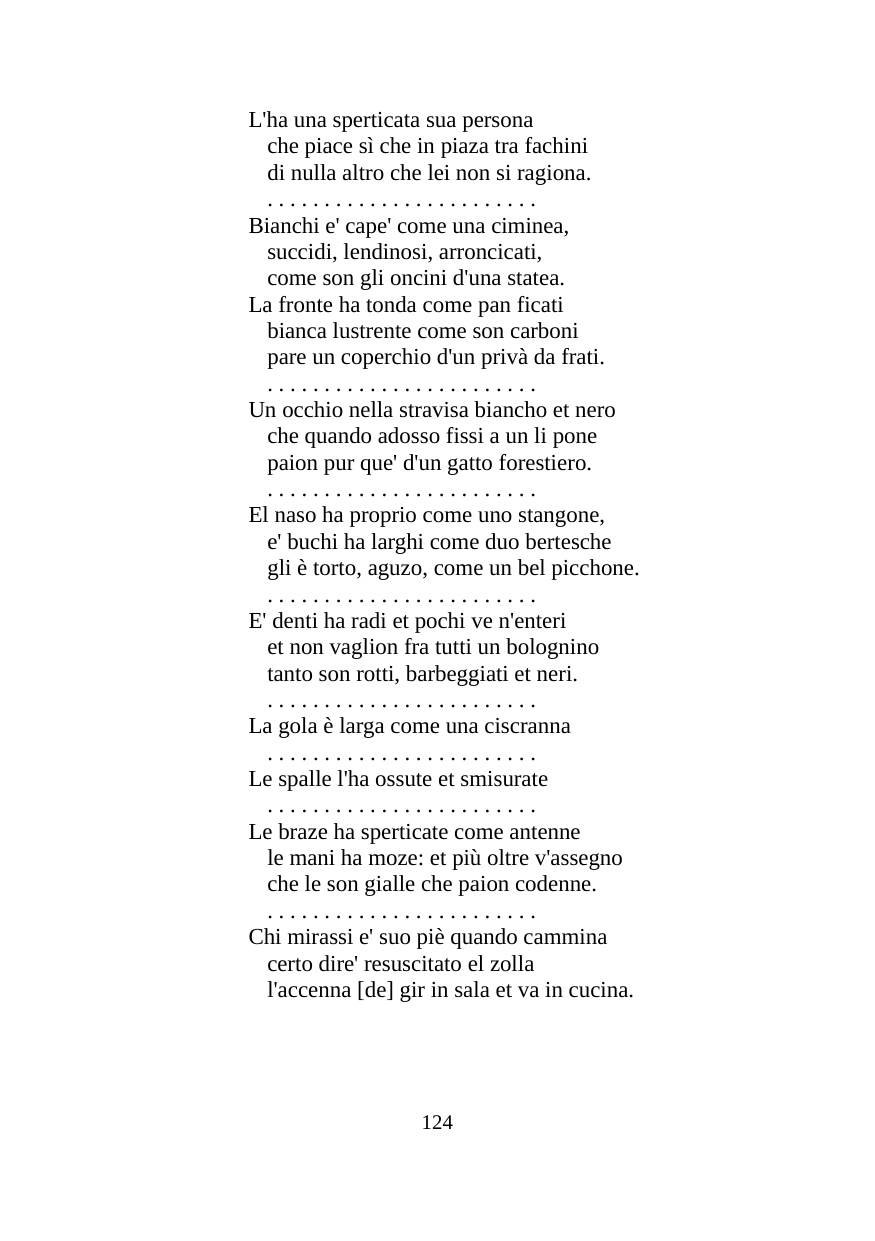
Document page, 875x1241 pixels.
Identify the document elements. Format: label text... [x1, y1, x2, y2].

text Le braze ha sperticate come antenne [219, 818, 768, 844]
text Le spalle l'ha ossute et smisurate [219, 765, 768, 791]
text . . . . . . . . . . . . . . . . . . . . . . . . [237, 581, 768, 607]
text di nulla altro che lei non si ragiona. [237, 159, 768, 185]
text bianca lustrente come son carboni [237, 317, 768, 343]
text . . . . . . . . . . . . . . . . . . . . . . . . [237, 897, 768, 923]
text La fronte ha tonda come pan ficati [219, 291, 768, 317]
text succidi, lendinosi, arroncicati, [237, 238, 768, 264]
text tanto son rotti, barbeggiati et neri. [237, 660, 768, 686]
text El naso ha proprio come uno stangone, [219, 502, 768, 528]
text certo dire' resuscitato el zolla [237, 949, 768, 976]
text l'accenna [de] gir in sala et va in cucina. [237, 976, 768, 1002]
text . . . . . . . . . . . . . . . . . . . . . . . . [237, 185, 768, 212]
text paion pur que' d'un gatto forestiero. [237, 449, 768, 475]
text come son gli oncini d'una statea. [237, 264, 768, 291]
text che quando adosso fissi a un li pone [237, 422, 768, 449]
text pare un coperchio d'un privà da frati. [237, 343, 768, 370]
text Chi mirassi e' suo piè quando cammina [219, 923, 768, 949]
text che piace sì che in piaza tra fachini [237, 133, 768, 159]
text . . . . . . . . . . . . . . . . . . . . . . . . [237, 791, 768, 818]
text . . . . . . . . . . . . . . . . . . . . . . . . [237, 686, 768, 712]
text E' denti ha radi et pochi ve n'enteri [219, 607, 768, 633]
text gli è torto, aguzo, come un bel picchone. [237, 554, 768, 581]
text le mani ha moze: et più oltre v'assegno [237, 844, 768, 871]
text . . . . . . . . . . . . . . . . . . . . . . . . [237, 739, 768, 765]
text e' buchi ha larghi come duo bertesche [237, 528, 768, 554]
text che le son gialle che paion codenne. [237, 871, 768, 897]
text La gola è larga come una ciscranna [219, 712, 768, 739]
text et non vaglion fra tutti un bolognino [237, 633, 768, 660]
text Bianchi e' cape' come una ciminea, [219, 212, 768, 238]
text . . . . . . . . . . . . . . . . . . . . . . . . [237, 370, 768, 396]
text . . . . . . . . . . . . . . . . . . . . . . . . [237, 475, 768, 502]
text Un occhio nella stravisa biancho et nero [219, 396, 768, 422]
text L'ha una sperticata sua persona [219, 106, 768, 133]
